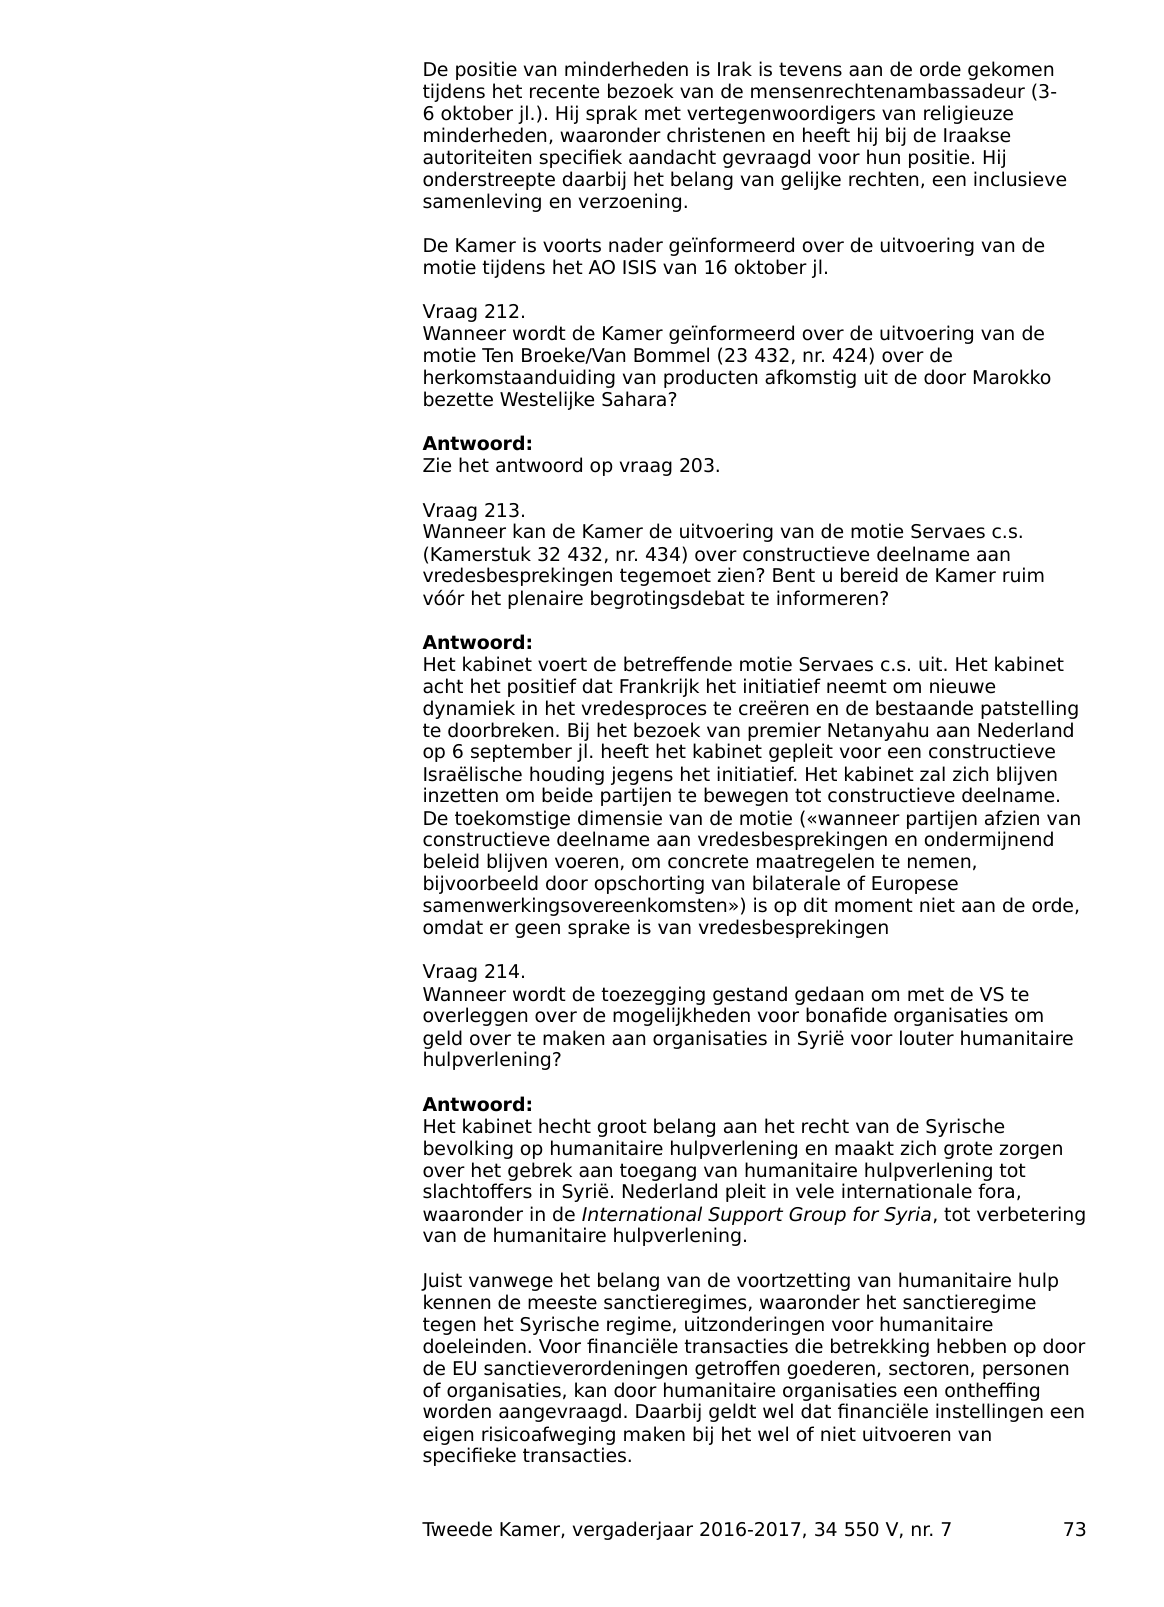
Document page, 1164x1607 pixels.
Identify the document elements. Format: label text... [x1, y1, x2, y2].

text Antwoord: [422, 632, 1087, 653]
text Zie het antwoord op vraag 203. [422, 455, 1087, 477]
text Wanneer wordt de toezegging gestand gedaan om met de VS te overleggen over de mogelijkheden voor bonafide organisaties om geld over te maken aan organisaties in Syrië voor louter humanitaire hulpverlening? [422, 983, 1087, 1071]
text Juist vanwege het belang van de voortzetting van humanitaire hulp kennen de meeste sanctieregimes, waaronder het sanctieregime tegen het Syrische regime, uitzonderingen voor humanitaire doeleinden. Voor financiële transacties die betrekking hebben op door de EU sanctieverordeningen getroffen goederen, sectoren, personen of organisaties, kan door humanitaire organisaties een ontheffing worden aangevraagd. Daarbij geldt wel dat financiële instellingen een eigen risicoafweging maken bij het wel of niet uitvoeren van specifieke transacties. [422, 1269, 1087, 1467]
text Wanneer wordt de Kamer geïnformeerd over de uitvoering van de motie Ten Broeke/Van Bommel (23 432, nr. 424) over de herkomstaanduiding van producten afkomstig uit de door Marokko bezette Westelijke Sahara? [422, 323, 1087, 411]
text Vraag 213. [422, 499, 1087, 521]
text Het kabinet hecht groot belang aan het recht van de Syrische bevolking op humanitaire hulpverlening en maakt zich grote zorgen over het gebrek aan toegang van humanitaire hulpverlening tot slachtoffers in Syrië. Nederland pleit in vele internationale fora, waaronder in de International Support Group for Syria, tot verbetering van de humanitaire hulpverlening. [422, 1116, 1087, 1247]
text Antwoord: [422, 433, 1087, 455]
text Wanneer kan de Kamer de uitvoering van de motie Servaes c.s. (Kamerstuk 32 432, nr. 434) over constructieve deelname aan vredesbesprekingen tegemoet zien? Bent u bereid de Kamer ruim vóór het plenaire begrotingsdebat te informeren? [422, 521, 1087, 609]
text De positie van minderheden is Irak is tevens aan de orde gekomen tijdens het recente bezoek van de mensenrechtenambassadeur (3-6 oktober jl.). Hij sprak met vertegenwoordigers van religieuze minderheden, waaronder christenen en heeft hij bij de Iraakse autoriteiten specifiek aandacht gevraagd voor hun positie. Hij onderstreepte daarbij het belang van gelijke rechten, een inclusieve samenleving en verzoening. [422, 59, 1087, 213]
text Het kabinet voert de betreffende motie Servaes c.s. uit. Het kabinet acht het positief dat Frankrijk het initiatief neemt om nieuwe dynamiek in het vredesproces te creëren en de bestaande patstelling te doorbreken. Bij het bezoek van premier Netanyahu aan Nederland op 6 september jl. heeft het kabinet gepleit voor een constructieve Israëlische houding jegens het initiatief. Het kabinet zal zich blijven inzetten om beide partijen te bewegen tot constructieve deelname. De toekomstige dimensie van de motie («wanneer partijen afzien van constructieve deelname aan vredesbesprekingen en ondermijnend beleid blijven voeren, om concrete maatregelen te nemen, bijvoorbeeld door opschorting van bilaterale of Europese samenwerkingsovereenkomsten») is op dit moment niet aan de orde, omdat er geen sprake is van vredesbesprekingen [422, 653, 1087, 939]
text Antwoord: [422, 1093, 1087, 1116]
text Vraag 212. [422, 301, 1087, 323]
text De Kamer is voorts nader geïnformeerd over de uitvoering van de motie tijdens het AO ISIS van 16 oktober jl. [422, 235, 1087, 279]
text Vraag 214. [422, 961, 1087, 983]
